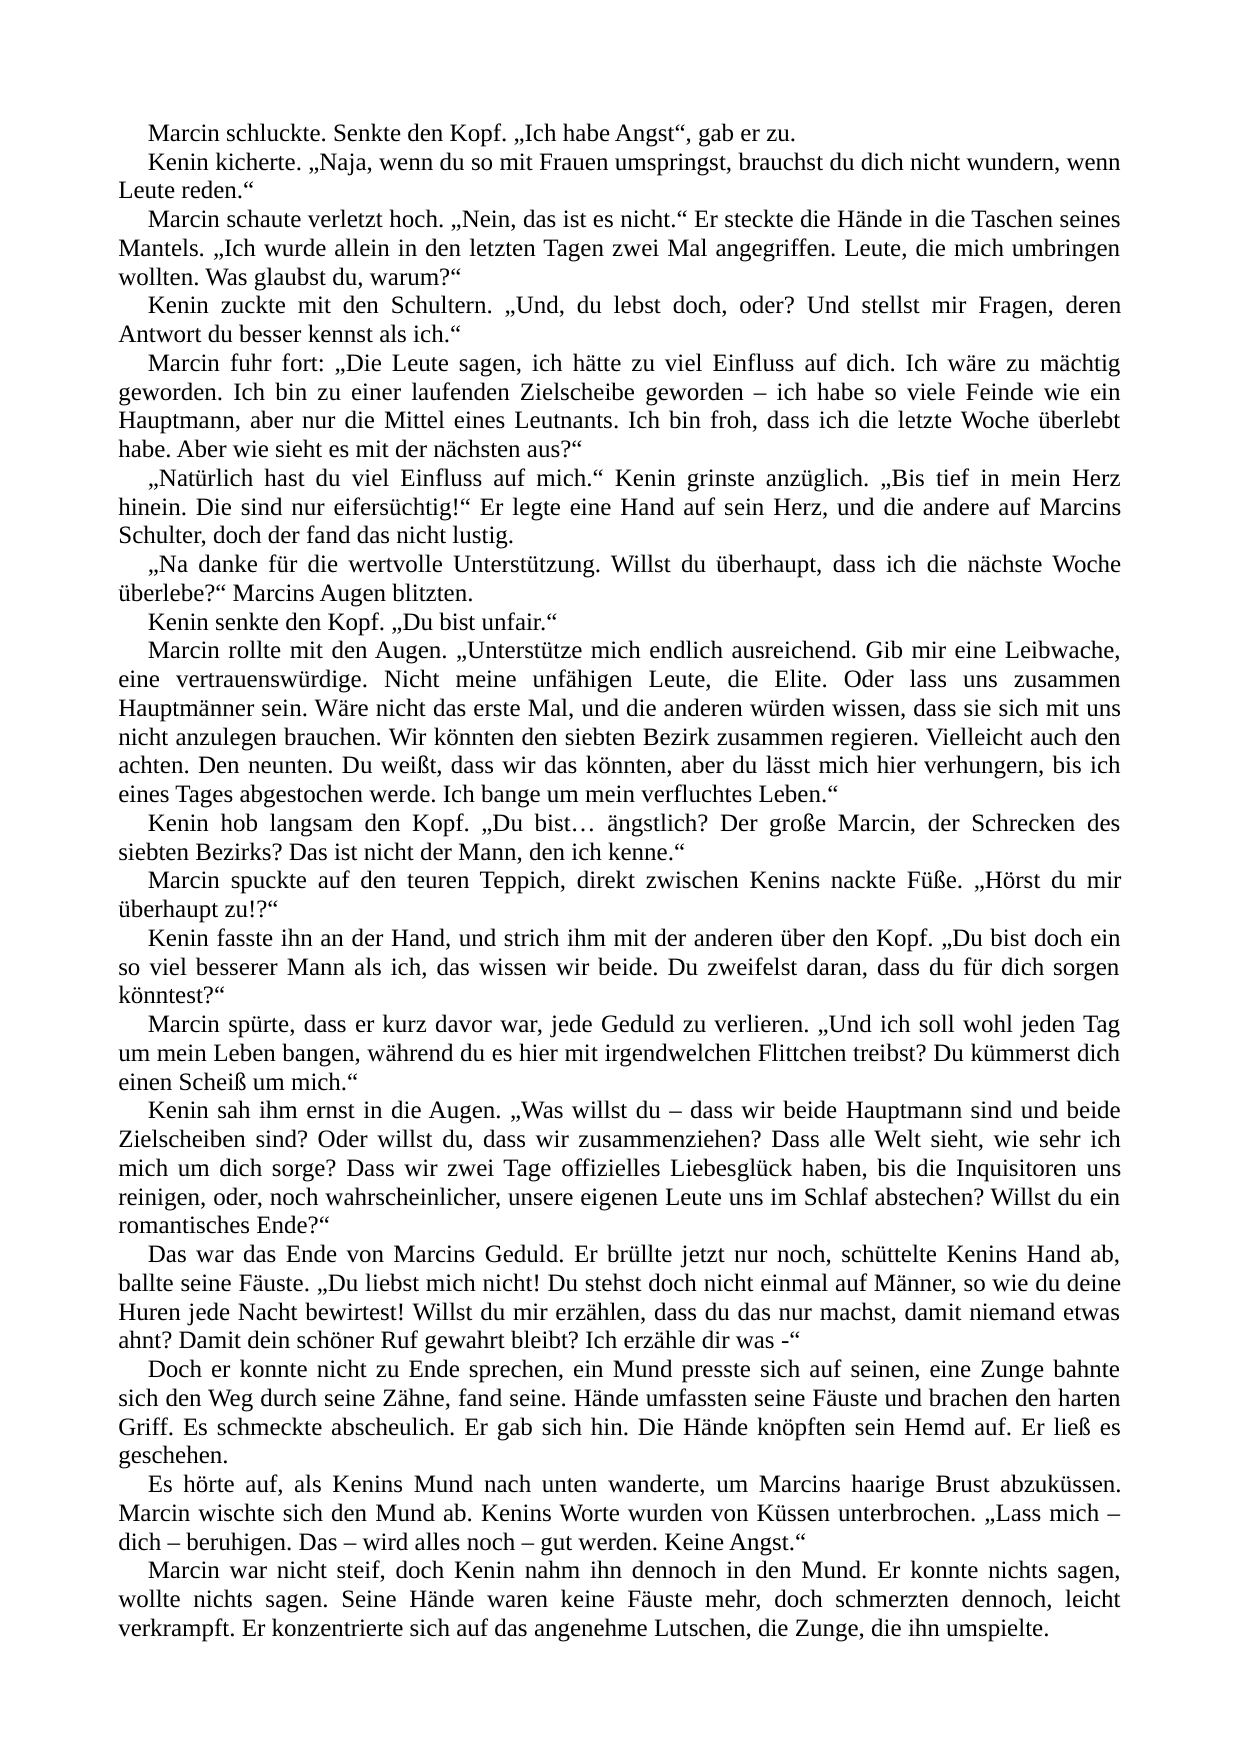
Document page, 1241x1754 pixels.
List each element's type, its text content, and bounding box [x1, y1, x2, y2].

text Marcin spürte, dass er kurz davor war, jede Geduld zu verlieren. „Und ich soll wohl jeden Tag um mein Leben bangen, während du es hier mit irgendwelchen Flittchen treibst? Du kümmerst dich einen Scheiß um mich.“ [118, 1009, 1122, 1096]
text Kenin fasste ihn an der Hand, und strich ihm mit der anderen über den Kopf. „Du bist doch ein so viel besserer Mann als ich, das wissen wir beide. Du zweifelst daran, dass du für dich sorgen könntest?“ [118, 923, 1122, 1009]
text Das war das Ende von Marcins Geduld. Er brüllte jetzt nur noch, schüttelte Kenins Hand ab, ballte seine Fäuste. „Du liebst mich nicht! Du stehst doch nicht einmal auf Männer, so wie du deine Huren jede Nacht bewirtest! Willst du mir erzählen, dass du das nur machst, damit niemand etwas ahnt? Damit dein schöner Ruf gewahrt bleibt? Ich erzähle dir was -“ [118, 1239, 1122, 1354]
text Kenin kicherte. „Naja, wenn du so mit Frauen umspringst, brauchst du dich nicht wundern, wenn Leute reden.“ [118, 147, 1122, 204]
text Doch er konnte nicht zu Ende sprechen, ein Mund presste sich auf seinen, eine Zunge bahnte sich den Weg durch seine Zähne, fand seine. Hände umfassten seine Fäuste und brachen den harten Griff. Es schmeckte abscheulich. Er gab sich hin. Die Hände knöpften sein Hemd auf. Er ließ es geschehen. [118, 1354, 1122, 1469]
text Marcin schluckte. Senkte den Kopf. „Ich habe Angst“, gab er zu. [118, 118, 1122, 147]
text „Natürlich hast du viel Einfluss auf mich.“ Kenin grinste anzüglich. „Bis tief in mein Herz hinein. Die sind nur eifersüchtig!“ Er legte eine Hand auf sein Herz, und die andere auf Marcins Schulter, doch der fand das nicht lustig. [118, 463, 1122, 549]
text Kenin zuckte mit den Schultern. „Und, du lebst doch, oder? Und stellst mir Fragen, deren Antwort du besser kennst als ich.“ [118, 291, 1122, 348]
text Marcin rollte mit den Augen. „Unterstütze mich endlich ausreichend. Gib mir eine Leibwache, eine vertrauenswürdige. Nicht meine unfähigen Leute, die Elite. Oder lass uns zusammen Hauptmänner sein. Wäre nicht das erste Mal, und die anderen würden wissen, dass sie sich mit uns nicht anzulegen brauchen. Wir könnten den siebten Bezirk zusammen regieren. Vielleicht auch den achten. Den neunten. Du weißt, dass wir das könnten, aber du lässt mich hier verhungern, bis ich eines Tages abgestochen werde. Ich bange um mein verfluchtes Leben.“ [118, 636, 1122, 808]
text „Na danke für die wertvolle Unterstützung. Willst du überhaupt, dass ich die nächste Woche überlebe?“ Marcins Augen blitzten. [118, 549, 1122, 607]
text Marcin war nicht steif, doch Kenin nahm ihn dennoch in den Mund. Er konnte nichts sagen, wollte nichts sagen. Seine Hände waren keine Fäuste mehr, doch schmerzten dennoch, leicht verkrampft. Er konzentrierte sich auf das angenehme Lutschen, die Zunge, die ihn umspielte. [118, 1556, 1122, 1642]
text Marcin schaute verletzt hoch. „Nein, das ist es nicht.“ Er steckte die Hände in die Taschen seines Mantels. „Ich wurde allein in den letzten Tagen zwei Mal angegriffen. Leute, die mich umbringen wollten. Was glaubst du, warum?“ [118, 204, 1122, 291]
text Es hörte auf, als Kenins Mund nach unten wanderte, um Marcins haarige Brust abzuküssen. Marcin wischte sich den Mund ab. Kenins Worte wurden von Küssen unterbrochen. „Lass mich – dich – beruhigen. Das – wird alles noch – gut werden. Keine Angst.“ [118, 1469, 1122, 1556]
text Marcin fuhr fort: „Die Leute sagen, ich hätte zu viel Einfluss auf dich. Ich wäre zu mächtig geworden. Ich bin zu einer laufenden Zielscheibe geworden – ich habe so viele Feinde wie ein Hauptmann, aber nur die Mittel eines Leutnants. Ich bin froh, dass ich die letzte Woche überlebt habe. Aber wie sieht es mit der nächsten aus?“ [118, 348, 1122, 463]
text Kenin senkte den Kopf. „Du bist unfair.“ [118, 607, 1122, 636]
text Kenin hob langsam den Kopf. „Du bist… ängstlich? Der große Marcin, der Schrecken des siebten Bezirks? Das ist nicht der Mann, den ich kenne.“ [118, 808, 1122, 866]
text Kenin sah ihm ernst in die Augen. „Was willst du – dass wir beide Hauptmann sind und beide Zielscheiben sind? Oder willst du, dass wir zusammenziehen? Dass alle Welt sieht, wie sehr ich mich um dich sorge? Dass wir zwei Tage offizielles Liebesglück haben, bis die Inquisitoren uns reinigen, oder, noch wahrscheinlicher, unsere eigenen Leute uns im Schlaf abstechen? Willst du ein romantisches Ende?“ [118, 1096, 1122, 1239]
text Marcin spuckte auf den teuren Teppich, direkt zwischen Kenins nackte Füße. „Hörst du mir überhaupt zu!?“ [118, 866, 1122, 923]
